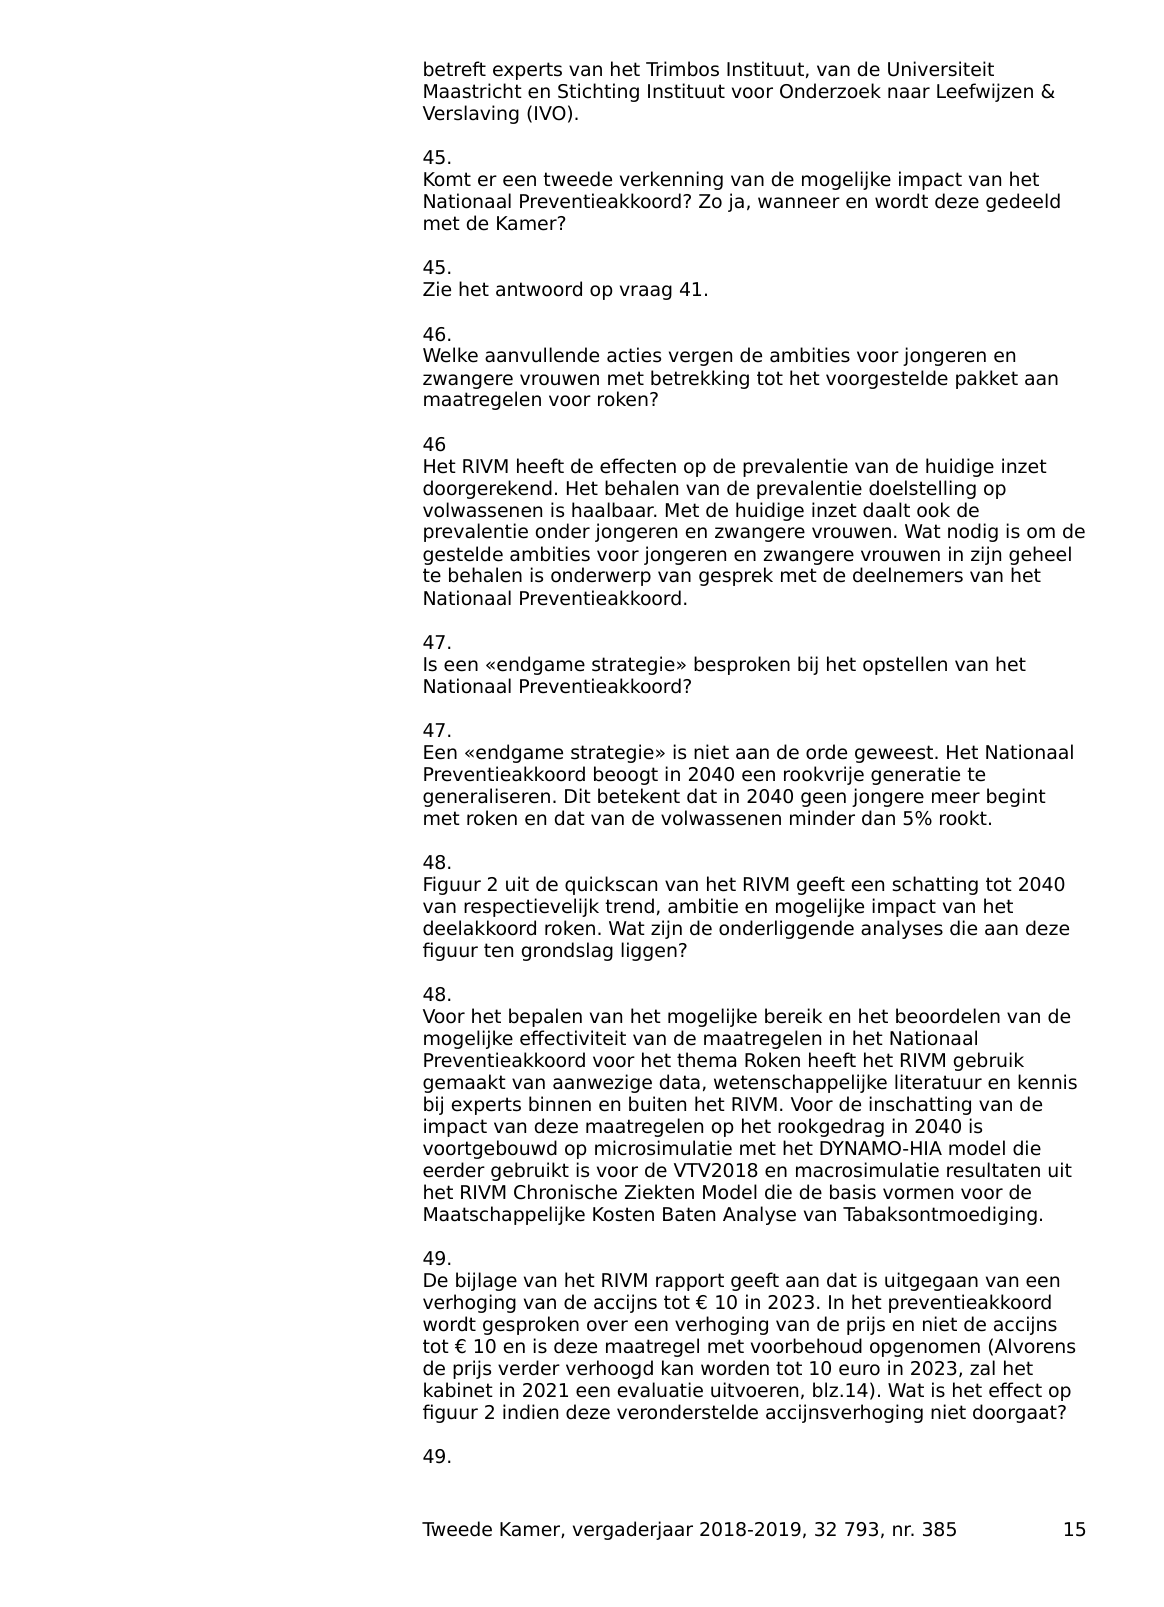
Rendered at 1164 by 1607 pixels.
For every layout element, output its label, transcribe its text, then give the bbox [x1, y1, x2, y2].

text Welke aanvullende acties vergen de ambities voor jongeren en zwangere vrouwen met betrekking tot het voorgestelde pakket aan maatregelen voor roken? [422, 345, 1087, 411]
text 46 [422, 433, 1087, 456]
text 49. [422, 1446, 1087, 1468]
text 47. [422, 720, 1087, 742]
text Is een «endgame strategie» besproken bij het opstellen van het Nationaal Preventieakkoord? [422, 653, 1087, 697]
text Voor het bepalen van het mogelijke bereik en het beoordelen van de mogelijke effectiviteit van de maatregelen in het Nationaal Preventieakkoord voor het thema Roken heeft het RIVM gebruik gemaakt van aanwezige data, wetenschappelijke literatuur en kennis bij experts binnen en buiten het RIVM. Voor de inschatting van de impact van deze maatregelen op het rookgedrag in 2040 is voortgebouwd op microsimulatie met het DYNAMO-HIA model die eerder gebruikt is voor de VTV2018 en macrosimulatie resultaten uit het RIVM Chronische Ziekten Model die de basis vormen voor de Maatschappelijke Kosten Baten Analyse van Tabaksontmoediging. [422, 1006, 1087, 1226]
text 48. [422, 852, 1087, 874]
text 47. [422, 632, 1087, 653]
text Figuur 2 uit de quickscan van het RIVM geeft een schatting tot 2040 van respectievelijk trend, ambitie en mogelijke impact van het deelakkoord roken. Wat zijn de onderliggende analyses die aan deze figuur ten grondslag liggen? [422, 874, 1087, 962]
text Het RIVM heeft de effecten op de prevalentie van de huidige inzet doorgerekend. Het behalen van de prevalentie doelstelling op volwassenen is haalbaar. Met de huidige inzet daalt ook de prevalentie onder jongeren en zwangere vrouwen. Wat nodig is om de gestelde ambities voor jongeren en zwangere vrouwen in zijn geheel te behalen is onderwerp van gesprek met de deelnemers van het Nationaal Preventieakkoord. [422, 456, 1087, 609]
text Zie het antwoord op vraag 41. [422, 279, 1087, 301]
text 45. [422, 257, 1087, 279]
text 46. [422, 323, 1087, 345]
text 48. [422, 984, 1087, 1006]
text Komt er een tweede verkenning van de mogelijke impact van het Nationaal Preventieakkoord? Zo ja, wanneer en wordt deze gedeeld met de Kamer? [422, 169, 1087, 235]
text betreft experts van het Trimbos Instituut, van de Universiteit Maastricht en Stichting Instituut voor Onderzoek naar Leefwijzen & Verslaving (IVO). [422, 59, 1087, 125]
text 45. [422, 147, 1087, 169]
text De bijlage van het RIVM rapport geeft aan dat is uitgegaan van een verhoging van de accijns tot € 10 in 2023. In het preventieakkoord wordt gesproken over een verhoging van de prijs en niet de accijns tot € 10 en is deze maatregel met voorbehoud opgenomen (Alvorens de prijs verder verhoogd kan worden tot 10 euro in 2023, zal het kabinet in 2021 een evaluatie uitvoeren, blz.14). Wat is het effect op figuur 2 indien deze veronderstelde accijnsverhoging niet doorgaat? [422, 1270, 1087, 1424]
text 49. [422, 1248, 1087, 1270]
text Een «endgame strategie» is niet aan de orde geweest. Het Nationaal Preventieakkoord beoogt in 2040 een rookvrije generatie te generaliseren. Dit betekent dat in 2040 geen jongere meer begint met roken en dat van de volwassenen minder dan 5% rookt. [422, 742, 1087, 829]
